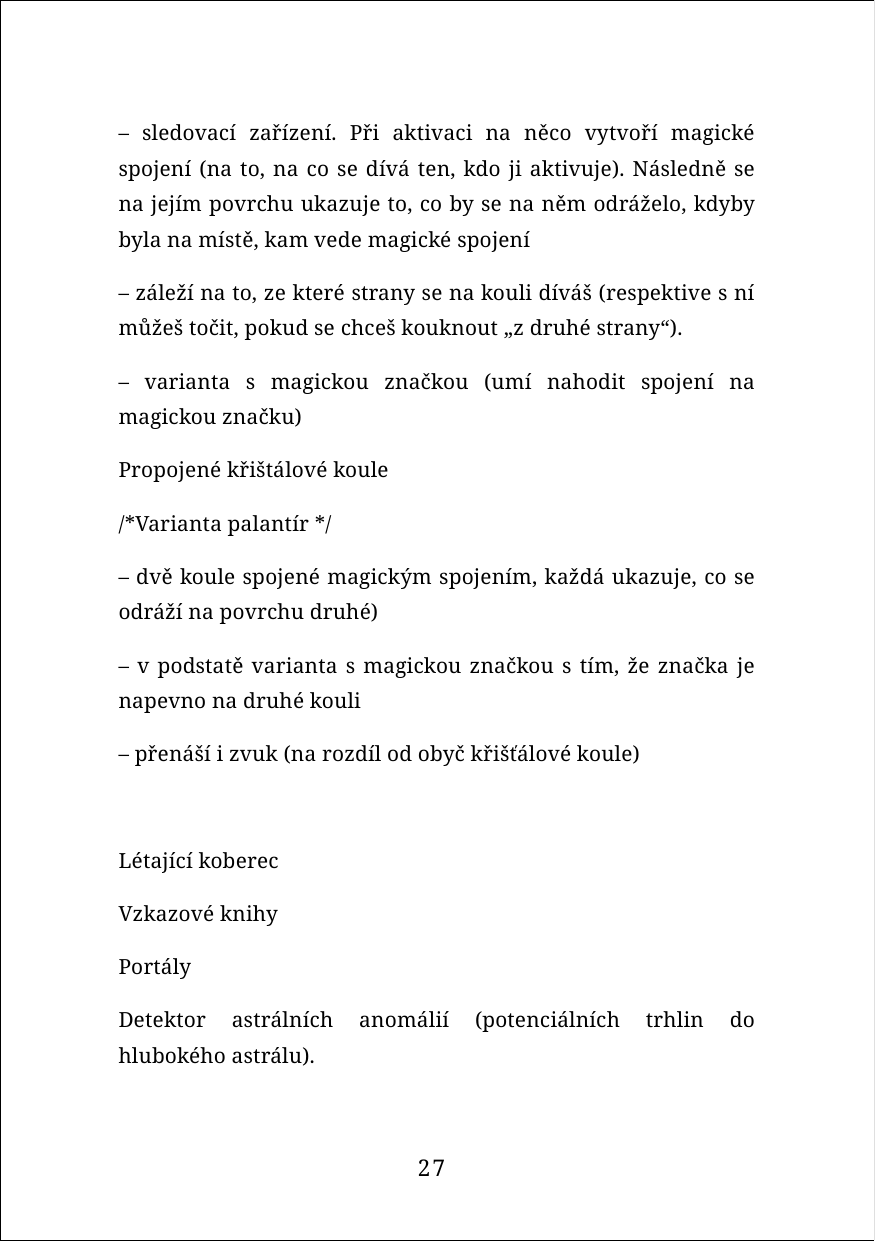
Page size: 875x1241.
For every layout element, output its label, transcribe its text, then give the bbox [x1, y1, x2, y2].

text – dvě koule spojené magickým spojením, každá ukazuje, co se odráží na povrchu druhé) [118, 562, 756, 626]
text Propojené křištálové koule [118, 456, 756, 484]
text – záleží na to, ze které strany se na kouli díváš (respektive s ní můžeš točit, pokud se chceš kouknout „z druhé strany“). [118, 278, 756, 342]
text Létající koberec [118, 846, 756, 874]
text Portály [118, 952, 756, 981]
text – přenáší i zvuk (na rozdíl od obyč křišťálové koule) [118, 739, 756, 768]
text /*Varianta palantír */ [118, 509, 756, 537]
text Vzkazové knihy [118, 899, 756, 928]
text – v podstatě varianta s magickou značkou s tím, že značka je napevno na druhé kouli [118, 651, 756, 715]
text Detektor astrálních anomálií (potenciálních trhlin do hlubokého astrálu). [118, 1006, 756, 1069]
text – sledovací zařízení. Při aktivaci na něco vytvoří magické spojení (na to, na co se dívá ten, kdo ji aktivuje). Následně se na jejím povrchu ukazuje to, co by se na něm odráželo, kdyby byla na místě, kam vede magické spojení [118, 118, 756, 253]
text – varianta s magickou značkou (umí nahodit spojení na magickou značku) [118, 367, 756, 431]
